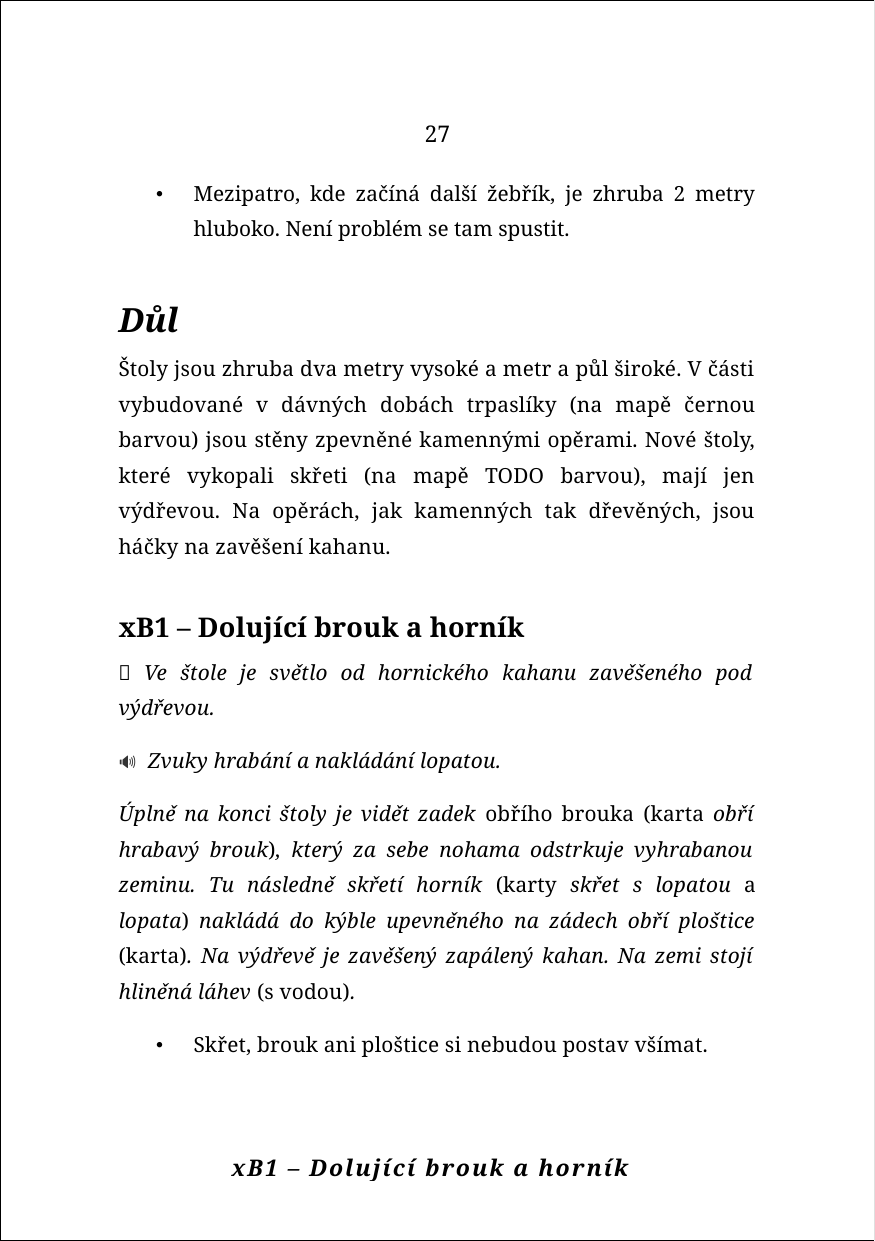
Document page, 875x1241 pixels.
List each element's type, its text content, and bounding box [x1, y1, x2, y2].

list Skřet, brouk ani ploštice si nebudou postav všímat. [156, 1030, 756, 1059]
subtitle Důl [118, 297, 756, 343]
text 💡 Ve štole je světlo od hornického kahanu zavěšeného pod výdřevou. [118, 658, 756, 722]
text Štoly jsou zhruba dva metry vysoké a metr a půl široké. V části vybudované v dávných dobách trpaslíky (na mapě černou barvou) jsou stěny zpevněné kamennými opěrami. Nové štoly, které vykopali skřeti (na mapě TODO barvou), mají jen výdřevou. Na opěrách, jak kamenných tak dřevěných, jsou háčky na zavěšení kahanu. [118, 354, 756, 561]
list Mezipatro, kde začíná další žebřík, je zhruba 2 metry hluboko. Není problém se tam spustit. [156, 179, 756, 243]
text Úplně na konci štoly je vidět zadek obřího brouka (karta obří hrabavý brouk), který za sebe nohama odstrkuje vyhrabanou zeminu. Tu následně skřetí horník (karty skřet s lopatou a lopata) nakládá do kýble upevněného na zádech obří ploštice (karta). Na výdřevě je zavěšený zapálený kahan. Na zemi stojí hliněná láhev (s vodou). [118, 799, 756, 1006]
text 🔊 Zvuky hrabání a nakládání lopatou. [118, 746, 756, 775]
subtitle xB1 – Dolující brouk a horník [118, 609, 756, 646]
